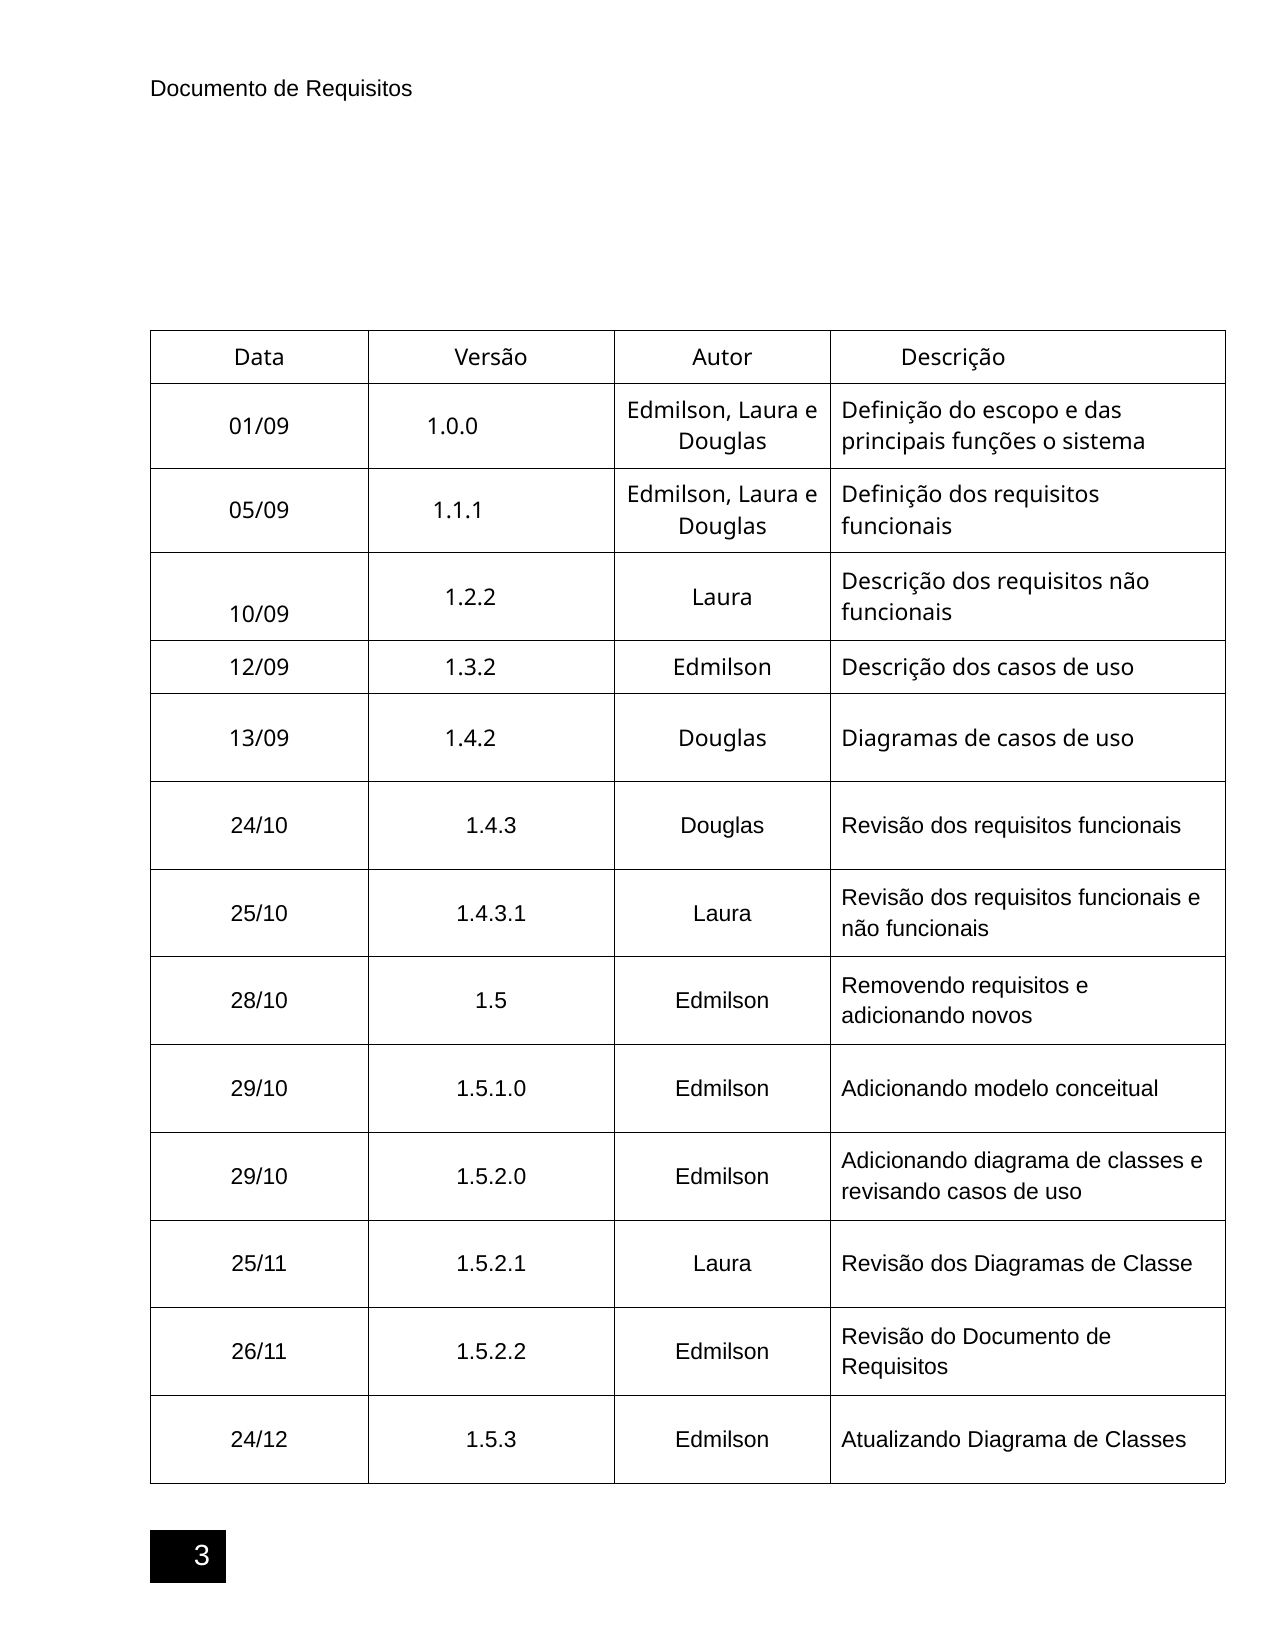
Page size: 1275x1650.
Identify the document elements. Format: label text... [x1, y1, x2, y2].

table_cell 13/09 [151, 694, 368, 781]
table_header Versão [369, 331, 614, 383]
table_cell 1.3.2 [369, 641, 614, 693]
table_cell Edmilson [615, 1396, 830, 1483]
table_cell Laura [615, 1221, 830, 1307]
table_cell 24/12 [151, 1396, 368, 1483]
table_cell Edmilson [615, 1308, 830, 1395]
table_cell 1.5 [369, 957, 614, 1044]
table_cell 1.5.1.0 [369, 1045, 614, 1132]
table_cell Descrição dos requisitos não funcionais [831, 553, 1225, 640]
table_cell 29/10 [151, 1045, 368, 1132]
table_cell 1.4.3 [369, 782, 614, 869]
table_cell Edmilson [615, 1045, 830, 1132]
table_cell 1.4.3.1 [369, 870, 614, 956]
table_cell Definição do escopo e das principais funções o sistema [831, 384, 1225, 467]
table_cell 1.5.3 [369, 1396, 614, 1483]
table_cell Definição dos requisitos funcionais [831, 469, 1225, 552]
table_cell Revisão dos requisitos funcionais e não funcionais [831, 870, 1225, 956]
table_cell Removendo requisitos e adicionando novos [831, 957, 1225, 1044]
table_cell 10/09 [151, 553, 368, 640]
table_cell 1.0.0 [369, 384, 614, 467]
table_cell Edmilson [615, 957, 830, 1044]
table_cell Laura [615, 553, 830, 640]
table_cell Revisão dos Diagramas de Classe [831, 1221, 1225, 1307]
table_cell 1.4.2 [369, 694, 614, 781]
table_cell Edmilson [615, 1133, 830, 1219]
table_cell 1.5.2.0 [369, 1133, 614, 1219]
table_cell 1.2.2 [369, 553, 614, 640]
table_cell Adicionando diagrama de classes e revisando casos de uso [831, 1133, 1225, 1219]
table_cell Edmilson, Laura e Douglas [615, 469, 830, 552]
table_header Descrição [831, 331, 1225, 383]
table_cell Adicionando modelo conceitual [831, 1045, 1225, 1132]
table_cell 01/09 [151, 384, 368, 467]
table_cell 29/10 [151, 1133, 368, 1219]
table_cell 26/11 [151, 1308, 368, 1395]
table_cell Douglas [615, 782, 830, 869]
table_cell Revisão dos requisitos funcionais [831, 782, 1225, 869]
table_cell 12/09 [151, 641, 368, 693]
table_cell Edmilson, Laura e Douglas [615, 384, 830, 467]
table_cell Descrição dos casos de uso [831, 641, 1225, 693]
table_header Data [151, 331, 368, 383]
table_cell Douglas [615, 694, 830, 781]
table_header Autor [615, 331, 830, 383]
table_cell 1.5.2.1 [369, 1221, 614, 1307]
table_cell 24/10 [151, 782, 368, 869]
table_cell 1.1.1 [369, 469, 614, 552]
table_cell 28/10 [151, 957, 368, 1044]
table_cell 25/11 [151, 1221, 368, 1307]
table_cell Atualizando Diagrama de Classes [831, 1396, 1225, 1483]
table_cell 25/10 [151, 870, 368, 956]
table_cell Edmilson [615, 641, 830, 693]
table_cell 1.5.2.2 [369, 1308, 614, 1395]
table_cell 05/09 [151, 469, 368, 552]
table_cell Revisão do Documento de Requisitos [831, 1308, 1225, 1395]
table_cell Laura [615, 870, 830, 956]
table_cell Diagramas de casos de uso [831, 694, 1225, 781]
